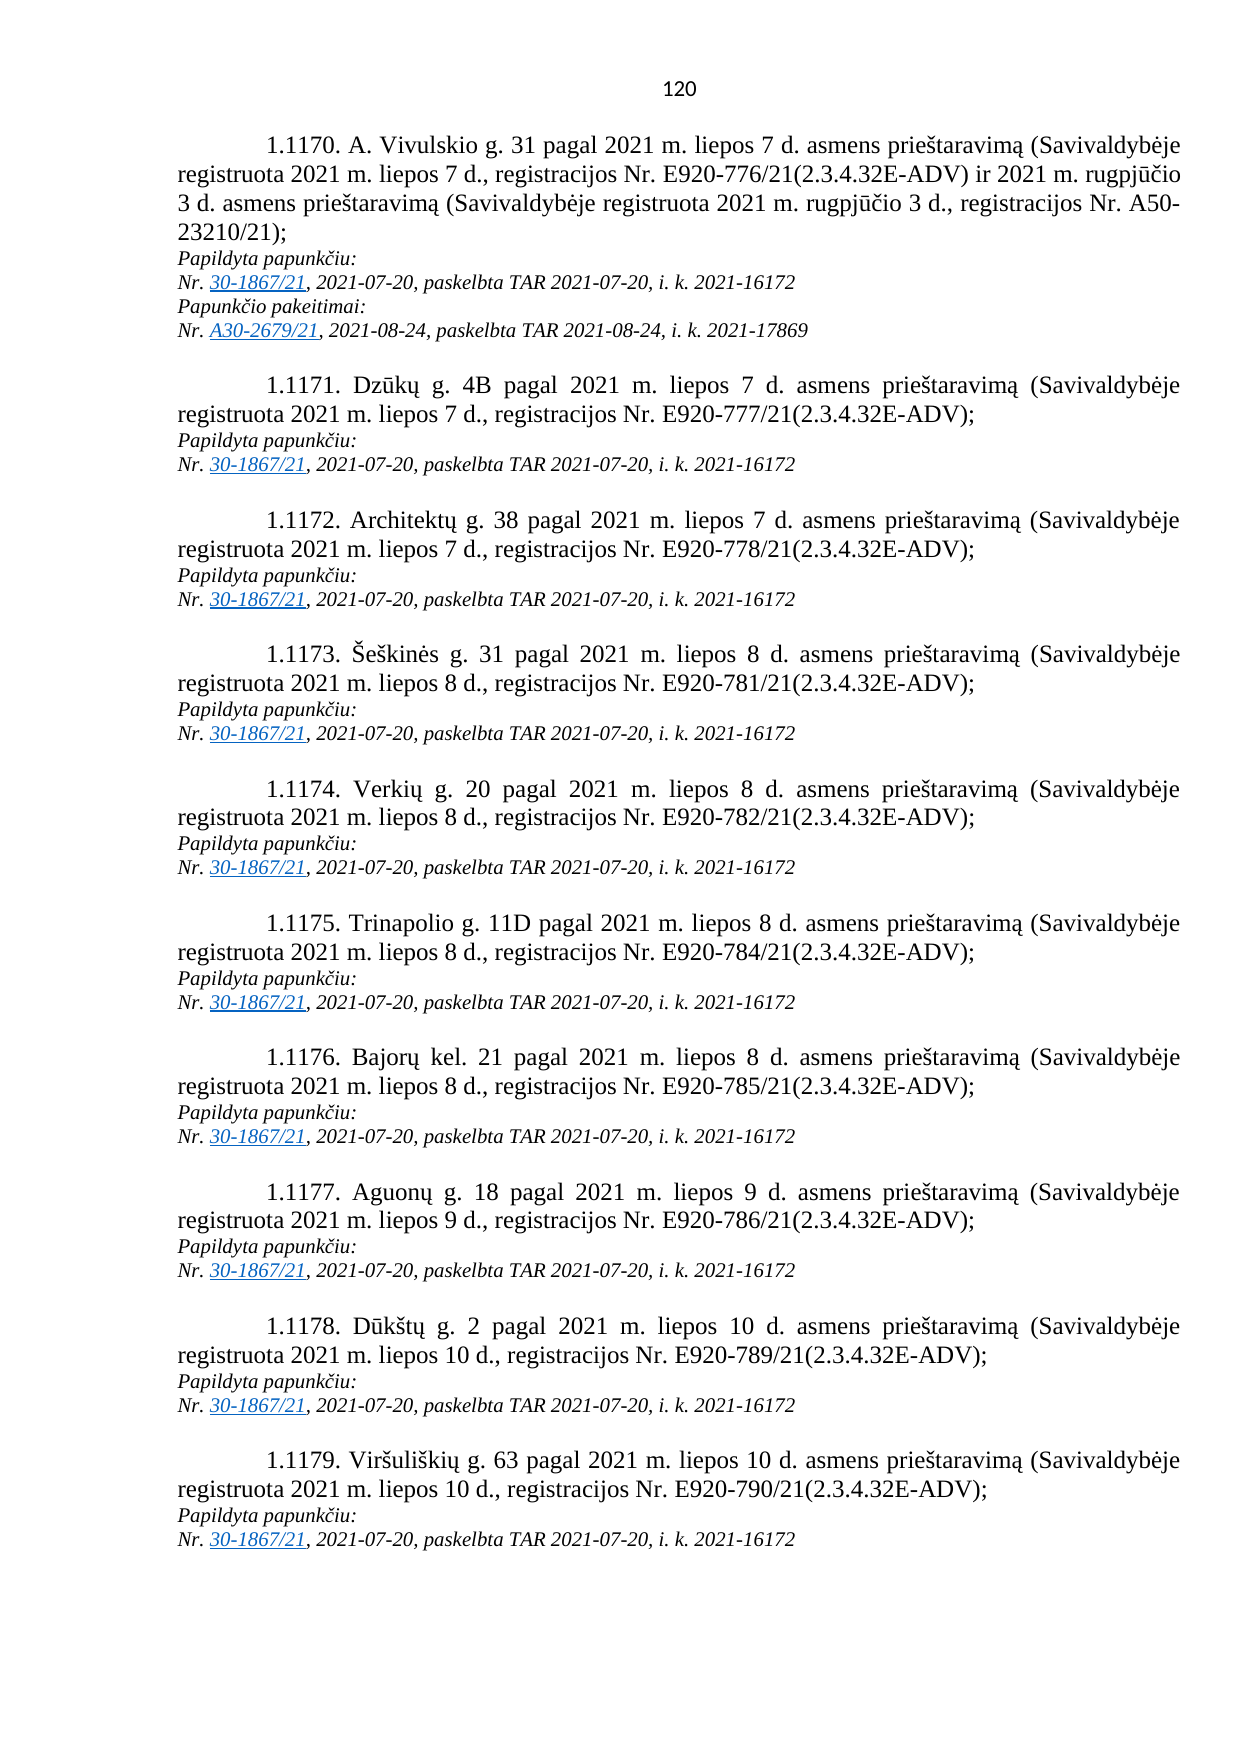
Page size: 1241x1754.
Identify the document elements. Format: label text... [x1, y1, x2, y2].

text Nr. 30-1867/21, 2021-07-20, paskelbta TAR 2021-07-20, i. k. 2021-16172 [177, 721, 1181, 745]
text Papildyta papunkčiu: [177, 966, 1181, 990]
text Nr. 30-1867/21, 2021-07-20, paskelbta TAR 2021-07-20, i. k. 2021-16172 [177, 1527, 1181, 1551]
text 1.1176. Bajorų kel. 21 pagal 2021 m. liepos 8 d. asmens prieštaravimą (Savivaldybėje registruota 2021 m. liepos 8 d., registracijos Nr. E920-785/21(2.3.4.32E-ADV); [177, 1042, 1181, 1100]
text 1.1178. Dūkštų g. 2 pagal 2021 m. liepos 10 d. asmens prieštaravimą (Savivaldybėje registruota 2021 m. liepos 10 d., registracijos Nr. E920-789/21(2.3.4.32E-ADV); [177, 1311, 1181, 1369]
text Nr. 30-1867/21, 2021-07-20, paskelbta TAR 2021-07-20, i. k. 2021-16172 [177, 452, 1181, 476]
text Nr. 30-1867/21, 2021-07-20, paskelbta TAR 2021-07-20, i. k. 2021-16172 [177, 587, 1181, 611]
text Papildyta papunkčiu: [177, 428, 1181, 452]
text Papunkčio pakeitimai: [177, 294, 1181, 318]
text Nr. 30-1867/21, 2021-07-20, paskelbta TAR 2021-07-20, i. k. 2021-16172 [177, 855, 1181, 879]
text 1.1177. Aguonų g. 18 pagal 2021 m. liepos 9 d. asmens prieštaravimą (Savivaldybėje registruota 2021 m. liepos 9 d., registracijos Nr. E920-786/21(2.3.4.32E-ADV); [177, 1177, 1181, 1234]
text Papildyta papunkčiu: [177, 831, 1181, 855]
text Nr. 30-1867/21, 2021-07-20, paskelbta TAR 2021-07-20, i. k. 2021-16172 [177, 270, 1181, 294]
text Nr. 30-1867/21, 2021-07-20, paskelbta TAR 2021-07-20, i. k. 2021-16172 [177, 1393, 1181, 1417]
text Papildyta papunkčiu: [177, 1234, 1181, 1258]
text 1.1171. Dzūkų g. 4B pagal 2021 m. liepos 7 d. asmens prieštaravimą (Savivaldybėje registruota 2021 m. liepos 7 d., registracijos Nr. E920-777/21(2.3.4.32E-ADV); [177, 371, 1181, 428]
text 1.1173. Šeškinės g. 31 pagal 2021 m. liepos 8 d. asmens prieštaravimą (Savivaldybėje registruota 2021 m. liepos 8 d., registracijos Nr. E920-781/21(2.3.4.32E-ADV); [177, 639, 1181, 697]
text 1.1170. A. Vivulskio g. 31 pagal 2021 m. liepos 7 d. asmens prieštaravimą (Savivaldybėje registruota 2021 m. liepos 7 d., registracijos Nr. E920-776/21(2.3.4.32E-ADV) ir 2021 m. rugpjūčio 3 d. asmens prieštaravimą (Savivaldybėje registruota 2021 m. rugpjūčio 3 d., registracijos Nr. A50-23210/21); [177, 131, 1181, 246]
text 1.1179. Viršuliškių g. 63 pagal 2021 m. liepos 10 d. asmens prieštaravimą (Savivaldybėje registruota 2021 m. liepos 10 d., registracijos Nr. E920-790/21(2.3.4.32E-ADV); [177, 1446, 1181, 1503]
text 1.1174. Verkių g. 20 pagal 2021 m. liepos 8 d. asmens prieštaravimą (Savivaldybėje registruota 2021 m. liepos 8 d., registracijos Nr. E920-782/21(2.3.4.32E-ADV); [177, 774, 1181, 831]
text Papildyta papunkčiu: [177, 246, 1181, 270]
text Nr. 30-1867/21, 2021-07-20, paskelbta TAR 2021-07-20, i. k. 2021-16172 [177, 990, 1181, 1014]
text Papildyta papunkčiu: [177, 562, 1181, 587]
text Nr. 30-1867/21, 2021-07-20, paskelbta TAR 2021-07-20, i. k. 2021-16172 [177, 1124, 1181, 1148]
text Nr. A30-2679/21, 2021-08-24, paskelbta TAR 2021-08-24, i. k. 2021-17869 [177, 318, 1181, 342]
text Papildyta papunkčiu: [177, 1369, 1181, 1393]
text Papildyta papunkčiu: [177, 1100, 1181, 1124]
text 1.1175. Trinapolio g. 11D pagal 2021 m. liepos 8 d. asmens prieštaravimą (Savivaldybėje registruota 2021 m. liepos 8 d., registracijos Nr. E920-784/21(2.3.4.32E-ADV); [177, 908, 1181, 966]
text 1.1172. Architektų g. 38 pagal 2021 m. liepos 7 d. asmens prieštaravimą (Savivaldybėje registruota 2021 m. liepos 7 d., registracijos Nr. E920-778/21(2.3.4.32E-ADV); [177, 505, 1181, 562]
text Papildyta papunkčiu: [177, 697, 1181, 721]
text Nr. 30-1867/21, 2021-07-20, paskelbta TAR 2021-07-20, i. k. 2021-16172 [177, 1258, 1181, 1282]
text Papildyta papunkčiu: [177, 1503, 1181, 1527]
